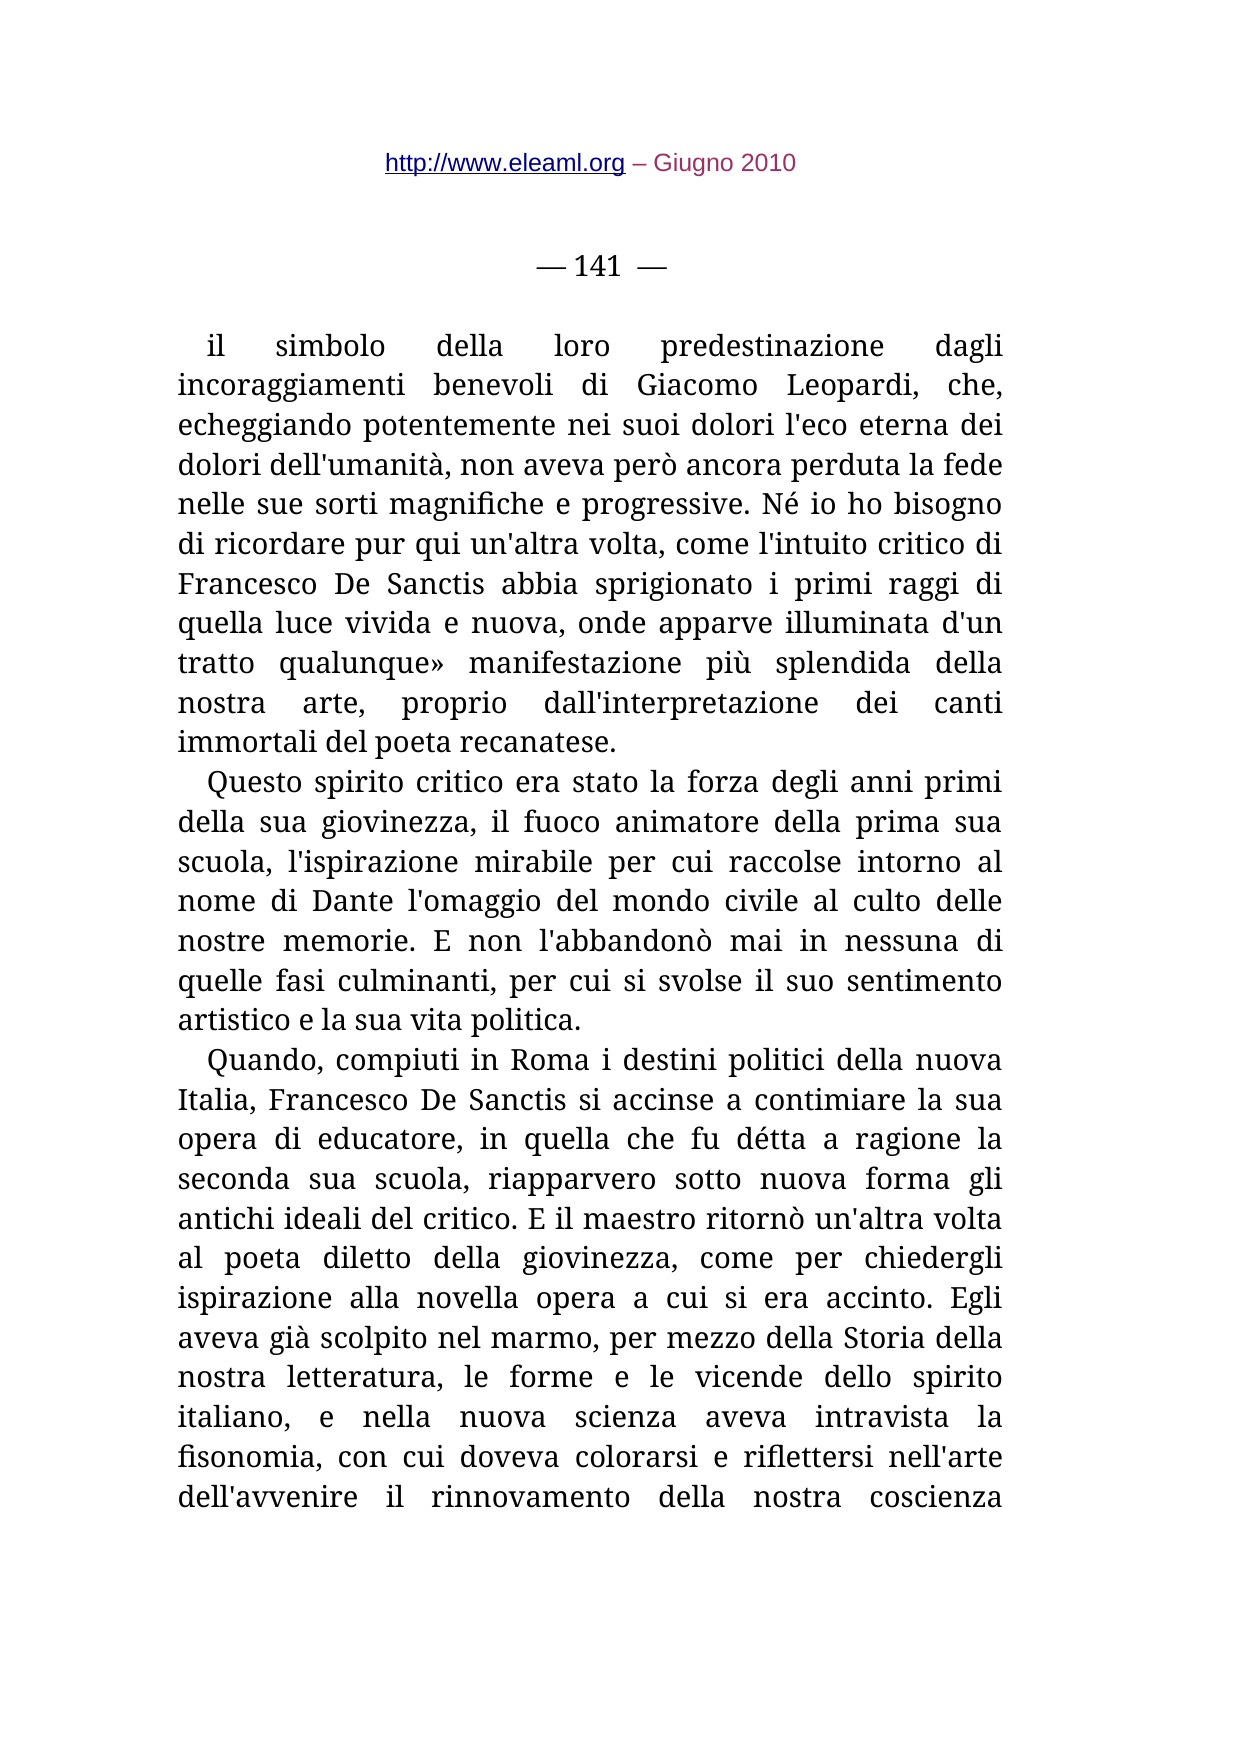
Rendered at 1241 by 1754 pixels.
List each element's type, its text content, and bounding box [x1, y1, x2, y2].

text il simbolo della loro predestinazione dagli incoraggiamenti benevoli di Giacomo Leopardi, che, echeggiando potentemente nei suoi dolori l'eco eterna dei dolori dell'umanità, non aveva però ancora perduta la fede nelle sue sorti magnifiche e progressive. Né io ho bisogno di ricordare pur qui un'altra volta, come l'intuito critico di Francesco De Sanctis abbia sprigionato i primi raggi di quella luce vivida e nuova, onde apparve illuminata d'un tratto qualunque» manifestazione più splendida della nostra arte, proprio dall'interpretazione dei canti immortali del poeta recanatese. [177, 325, 1004, 761]
text Quando, compiuti in Roma i destini politici della nuova Italia, Francesco De Sanctis si accinse a contimiare la sua opera di educatore, in quella che fu détta a ragione la seconda sua scuola, riapparvero sotto nuova forma gli antichi ideali del critico. E il maestro ritornò un'altra volta al poeta diletto della giovinezza, come per chiedergli ispirazione alla novella opera a cui si era accinto. Egli aveva già scolpito nel marmo, per mezzo della Storia della nostra letteratura, le forme e le vicende dello spirito italiano, e nella nuova scienza aveva intravista la fisonomia, con cui doveva colorarsi e riflettersi nell'arte dell'avvenire il rinnovamento della nostra coscienza [177, 1039, 1004, 1516]
text Questo spirito critico era stato la forza degli anni primi della sua giovinezza, il fuoco animatore della prima sua scuola, l'ispirazione mirabile per cui raccolse intorno al nome di Dante l'omaggio del mondo civile al culto delle nostre memorie. E non l'abbandonò mai in nessuna di quelle fasi culminanti, per cui si svolse il suo sentimento artistico e la sua vita politica. [177, 761, 1004, 1039]
text — 141 — [177, 246, 1004, 285]
